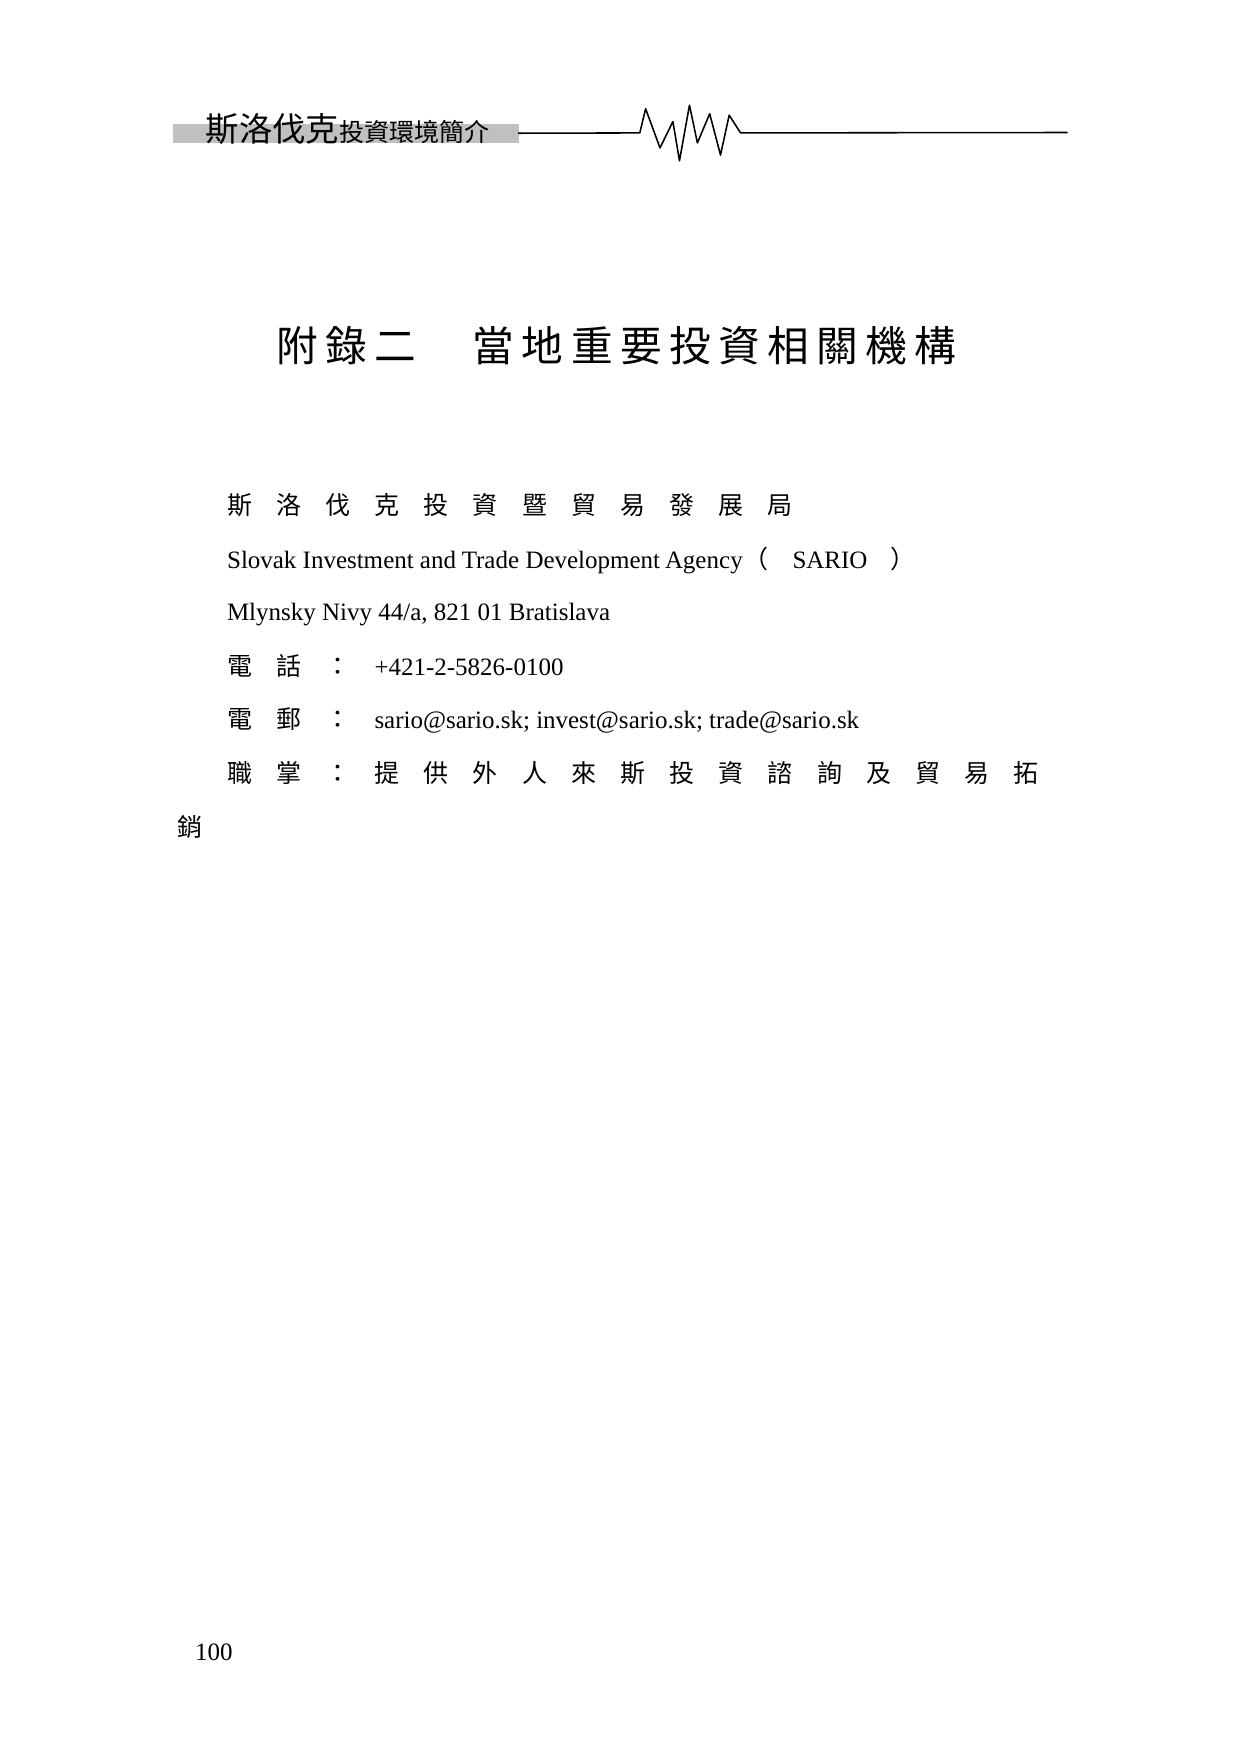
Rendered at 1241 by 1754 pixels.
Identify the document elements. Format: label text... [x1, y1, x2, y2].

text 斯洛伐克投資暨貿易發展局 [178, 477, 1063, 531]
text Slovak Investment and Trade Development Agency（SARIO） [178, 531, 1063, 584]
text 職掌：提供外人來斯投資諮詢及貿易拓銷 [178, 745, 1063, 852]
text 附錄二 當地重要投資相關機構 [178, 290, 1063, 397]
text Mlynsky Nivy 44/a, 821 01 Bratislava [178, 584, 1063, 638]
text 電話：+421-2-5826-0100 [178, 638, 1063, 691]
text 電郵：sario@sario.sk; invest@sario.sk; trade@sario.sk [178, 691, 1063, 745]
